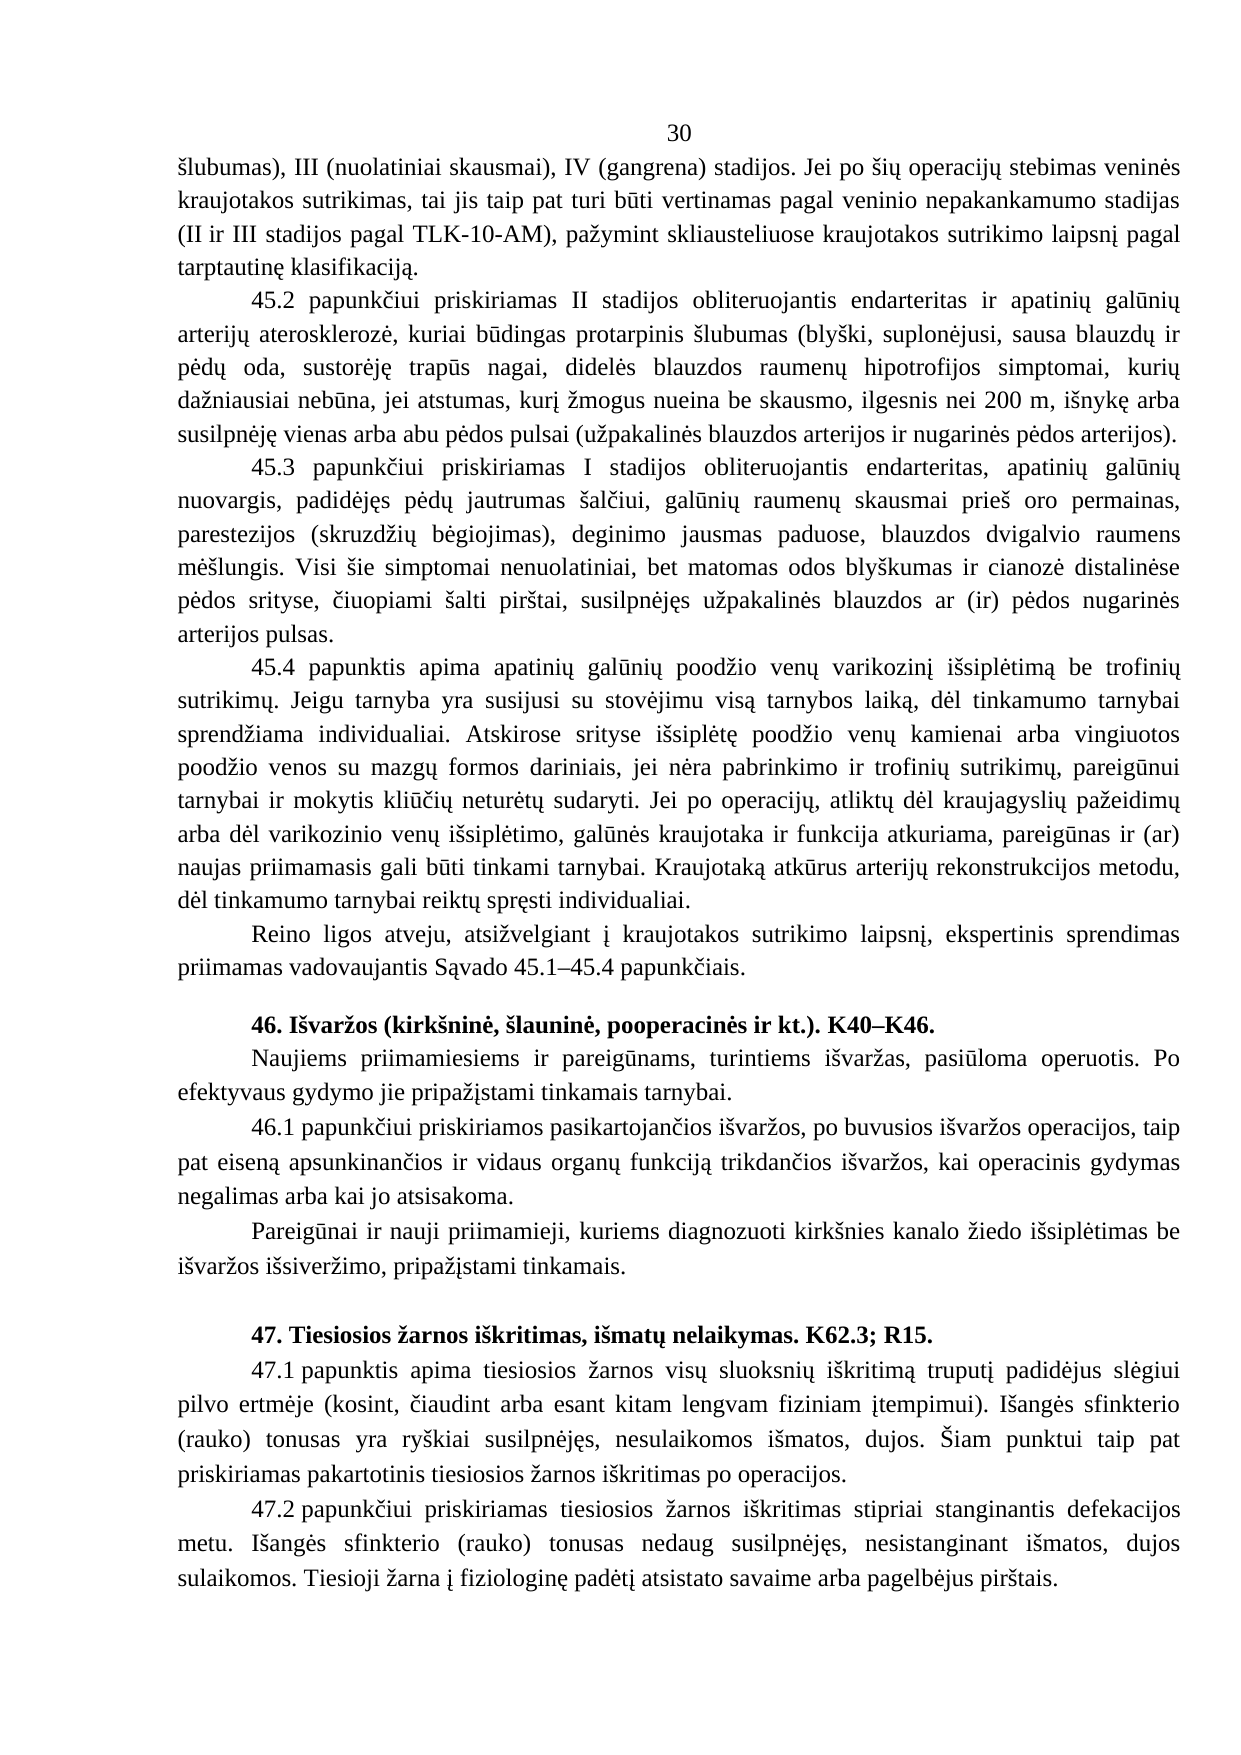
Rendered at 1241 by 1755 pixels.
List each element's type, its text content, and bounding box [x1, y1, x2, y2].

text Reino ligos atveju, atsižvelgiant į kraujotakos sutrikimo laipsnį, ekspertinis sprendimas priimamas vadovaujantis Sąvado 45.1–45.4 papunkčiais. [177, 914, 1181, 981]
text 46.1 papunkčiui priskiriamos pasikartojančios išvaržos, po buvusios išvaržos operacijos, taip pat eiseną apsunkinančios ir vidaus organų funkciją trikdančios išvaržos, kai operacinis gydymas negalimas arba kai jo atsisakoma. [177, 1112, 1181, 1210]
text 47. Tiesiosios žarnos iškritimas, išmatų nelaikymas. K62.3; R15. [177, 1320, 1181, 1349]
text 45.4 papunktis apima apatinių galūnių poodžio venų varikozinį išsiplėtimą be trofinių sutrikimų. Jeigu tarnyba yra susijusi su stovėjimu visą tarnybos laiką, dėl tinkamumo tarnybai sprendžiama individualiai. Atskirose srityse išsiplėtę poodžio venų kamienai arba vingiuotos poodžio venos su mazgų formos dariniais, jei nėra pabrinkimo ir trofinių sutrikimų, pareigūnui tarnybai ir mokytis kliūčių neturėtų sudaryti. Jei po operacijų, atliktų dėl kraujagyslių pažeidimų arba dėl varikozinio venų išsiplėtimo, galūnės kraujotaka ir funkcija atkuriama, pareigūnas ir (ar) naujas priimamasis gali būti tinkami tarnybai. Kraujotaką atkūrus arterijų rekonstrukcijos metodu, dėl tinkamumo tarnybai reiktų spręsti individualiai. [177, 648, 1181, 914]
text 47.2 papunkčiui priskiriamas tiesiosios žarnos iškritimas stipriai stanginantis defekacijos metu. Išangės sfinkterio (rauko) tonusas nedaug susilpnėjęs, nesistanginant išmatos, dujos sulaikomos. Tiesioji žarna į fiziologinę padėtį atsistato savaime arba pagelbėjus pirštais. [177, 1494, 1181, 1592]
text 46. Išvaržos (kirkšninė, šlauninė, pooperacinės ir kt.). K40–K46. [177, 1010, 1181, 1038]
text Naujiems priimamiesiems ir pareigūnams, turintiems išvaržas, pasiūloma operuotis. Po efektyvaus gydymo jie pripažįstami tinkamais tarnybai. [177, 1043, 1181, 1106]
text 45.2 papunkčiui priskiriamas II stadijos obliteruojantis endarteritas ir apatinių galūnių arterijų aterosklerozė, kuriai būdingas protarpinis šlubumas (blyški, suplonėjusi, sausa blauzdų ir pėdų oda, sustorėję trapūs nagai, didelės blauzdos raumenų hipotrofijos simptomai, kurių dažniausiai nebūna, jei atstumas, kurį žmogus nueina be skausmo, ilgesnis nei 200 m, išnykę arba susilpnėję vienas arba abu pėdos pulsai (užpakalinės blauzdos arterijos ir nugarinės pėdos arterijos). [177, 281, 1181, 448]
text Pareigūnai ir nauji priimamieji, kuriems diagnozuoti kirkšnies kanalo žiedo išsiplėtimas be išvaržos išsiveržimo, pripažįstami tinkamais. [177, 1216, 1181, 1279]
text 45.3 papunkčiui priskiriamas I stadijos obliteruojantis endarteritas, apatinių galūnių nuovargis, padidėjęs pėdų jautrumas šalčiui, galūnių raumenų skausmai prieš oro permainas, parestezijos (skruzdžių bėgiojimas), deginimo jausmas paduose, blauzdos dvigalvio raumens mėšlungis. Visi šie simptomai nenuolatiniai, bet matomas odos blyškumas ir cianozė distalinėse pėdos srityse, čiuopiami šalti pirštai, susilpnėjęs užpakalinės blauzdos ar (ir) pėdos nugarinės arterijos pulsas. [177, 448, 1181, 648]
text 47.1 papunktis apima tiesiosios žarnos visų sluoksnių iškritimą truputį padidėjus slėgiui pilvo ertmėje (kosint, čiaudint arba esant kitam lengvam fiziniam įtempimui). Išangės sfinkterio (rauko) tonusas yra ryškiai susilpnėjęs, nesulaikomos išmatos, dujos. Šiam punktui taip pat priskiriamas pakartotinis tiesiosios žarnos iškritimas po operacijos. [177, 1355, 1181, 1488]
text šlubumas), III (nuolatiniai skausmai), IV (gangrena) stadijos. Jei po šių operacijų stebimas veninės kraujotakos sutrikimas, tai jis taip pat turi būti vertinamas pagal veninio nepakankamumo stadijas (II ir III stadijos pagal TLK-10-AM), pažymint skliausteliuose kraujotakos sutrikimo laipsnį pagal tarptautinę klasifikaciją. [177, 148, 1181, 281]
